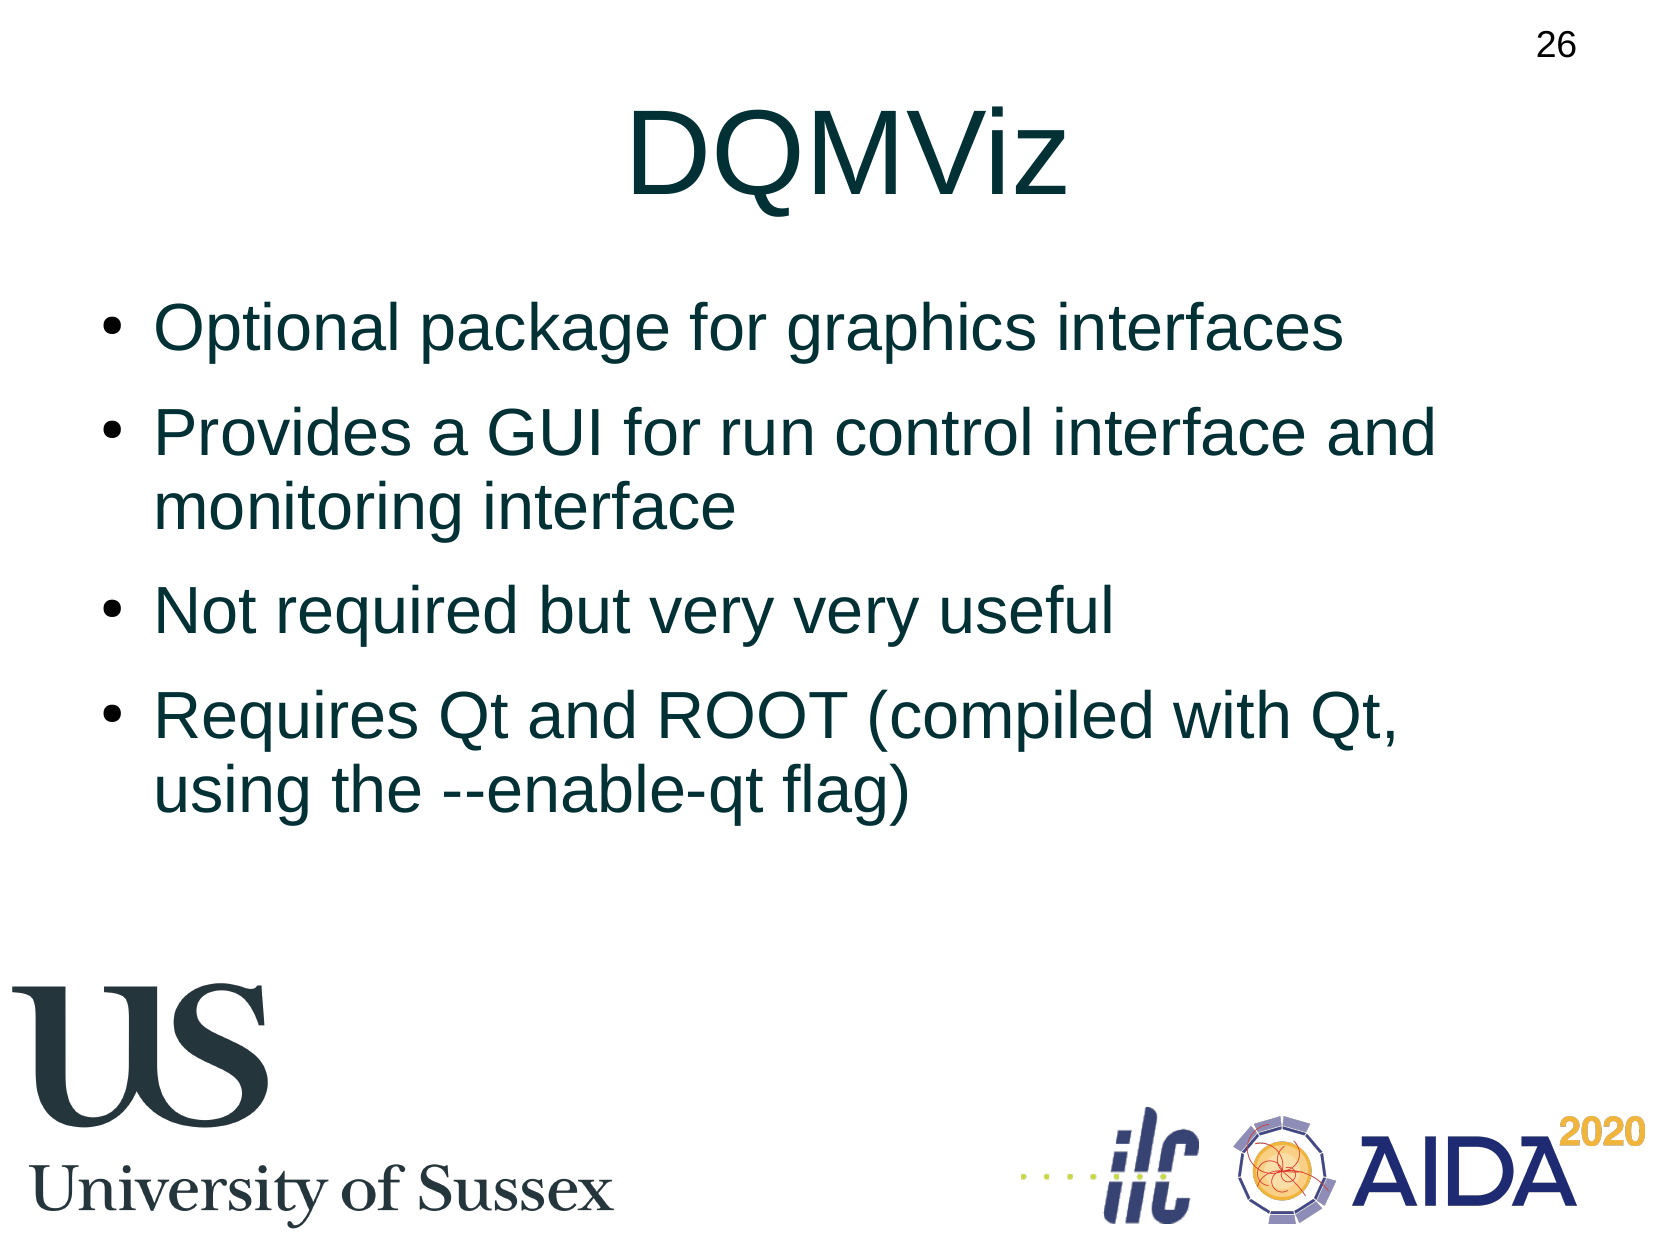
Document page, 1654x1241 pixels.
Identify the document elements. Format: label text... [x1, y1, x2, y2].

list Optional package for graphics interfaces Provides a GUI for run control interface and monitoring interface Not required but very very useful Requires Qt and ROOT (compiled with Qt, using the --enable-qt flag) [82, 290, 1571, 957]
text_box [1521, 16, 1654, 84]
picture [1021, 1107, 1199, 1224]
title DQMViz [82, 49, 1571, 257]
picture [1233, 1116, 1645, 1224]
picture [11, 982, 615, 1229]
